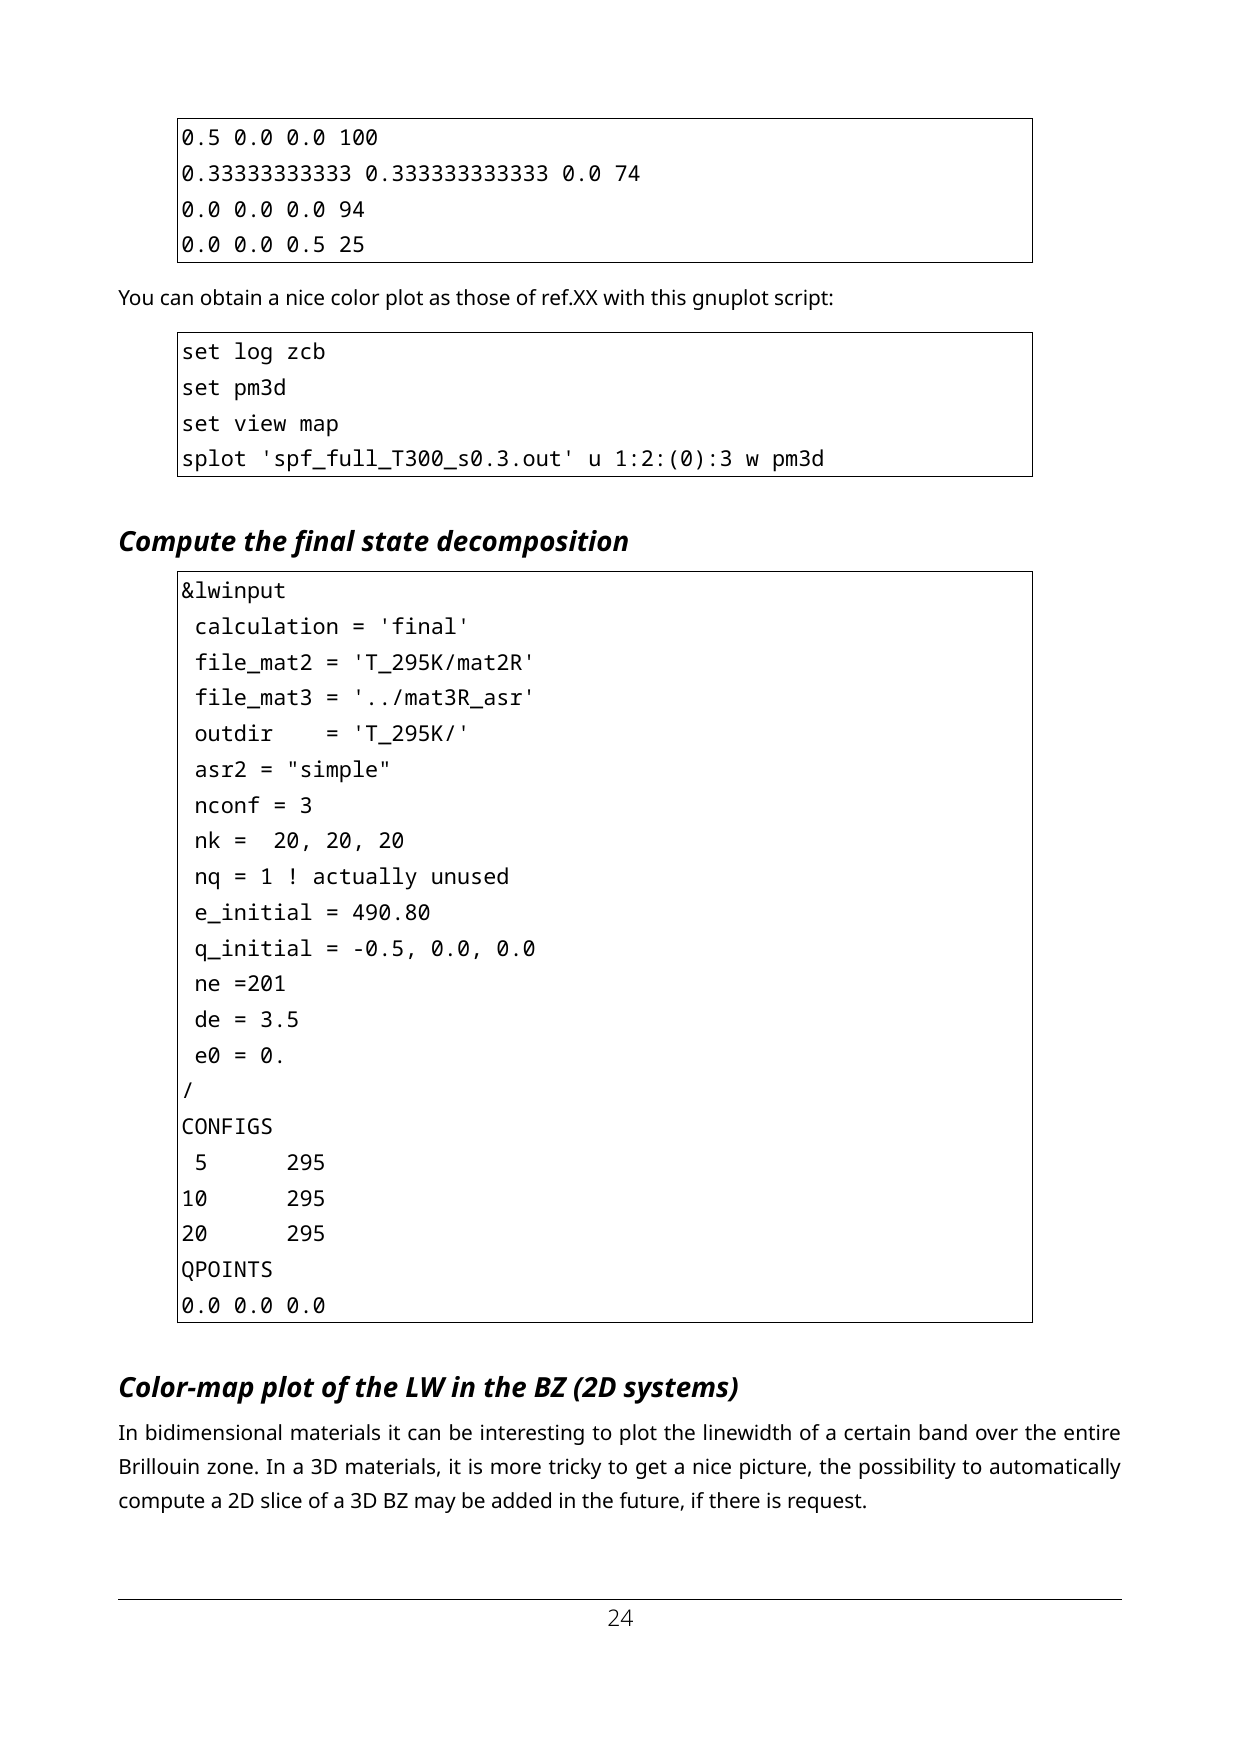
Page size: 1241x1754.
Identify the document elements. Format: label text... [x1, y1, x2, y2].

text set log zcb set pm3d set view map splot 'spf_full_T300_s0.3.out' u 1:2:(0):3 w pm3d [178, 333, 1032, 476]
subtitle Compute the final state decomposition [118, 522, 1122, 559]
text In bidimensional materials it can be interesting to plot the linewidth of a certain band over the entire Brillouin zone. In a 3D materials, it is more tricky to get a nice picture, the possibility to automatically compute a 2D slice of a 3D BZ may be added in the future, if there is request. [118, 1418, 1122, 1514]
subtitle Color-map plot of the LW in the BZ (2D systems) [118, 1368, 1122, 1406]
text You can obtain a nice color plot as those of ref.XX with this gnuplot script: [118, 283, 1122, 312]
text 0.5 0.0 0.0 100 0.33333333333 0.333333333333 0.0 74 0.0 0.0 0.0 94 0.0 0.0 0.5 25 [178, 119, 1032, 262]
text &lwinput calculation = 'final' file_mat2 = 'T_295K/mat2R' file_mat3 = '../mat3R_asr' outdir = 'T_295K/' asr2 = "simple" nconf = 3 nk = 20, 20, 20 nq = 1 ! actually unused e_initial = 490.80 q_initial = -0.5, 0.0, 0.0 ne =201 de = 3.5 e0 = 0. / CONFIGS 5 295 10 295 20 295 QPOINTS 0.0 0.0 0.0 [178, 572, 1032, 1322]
